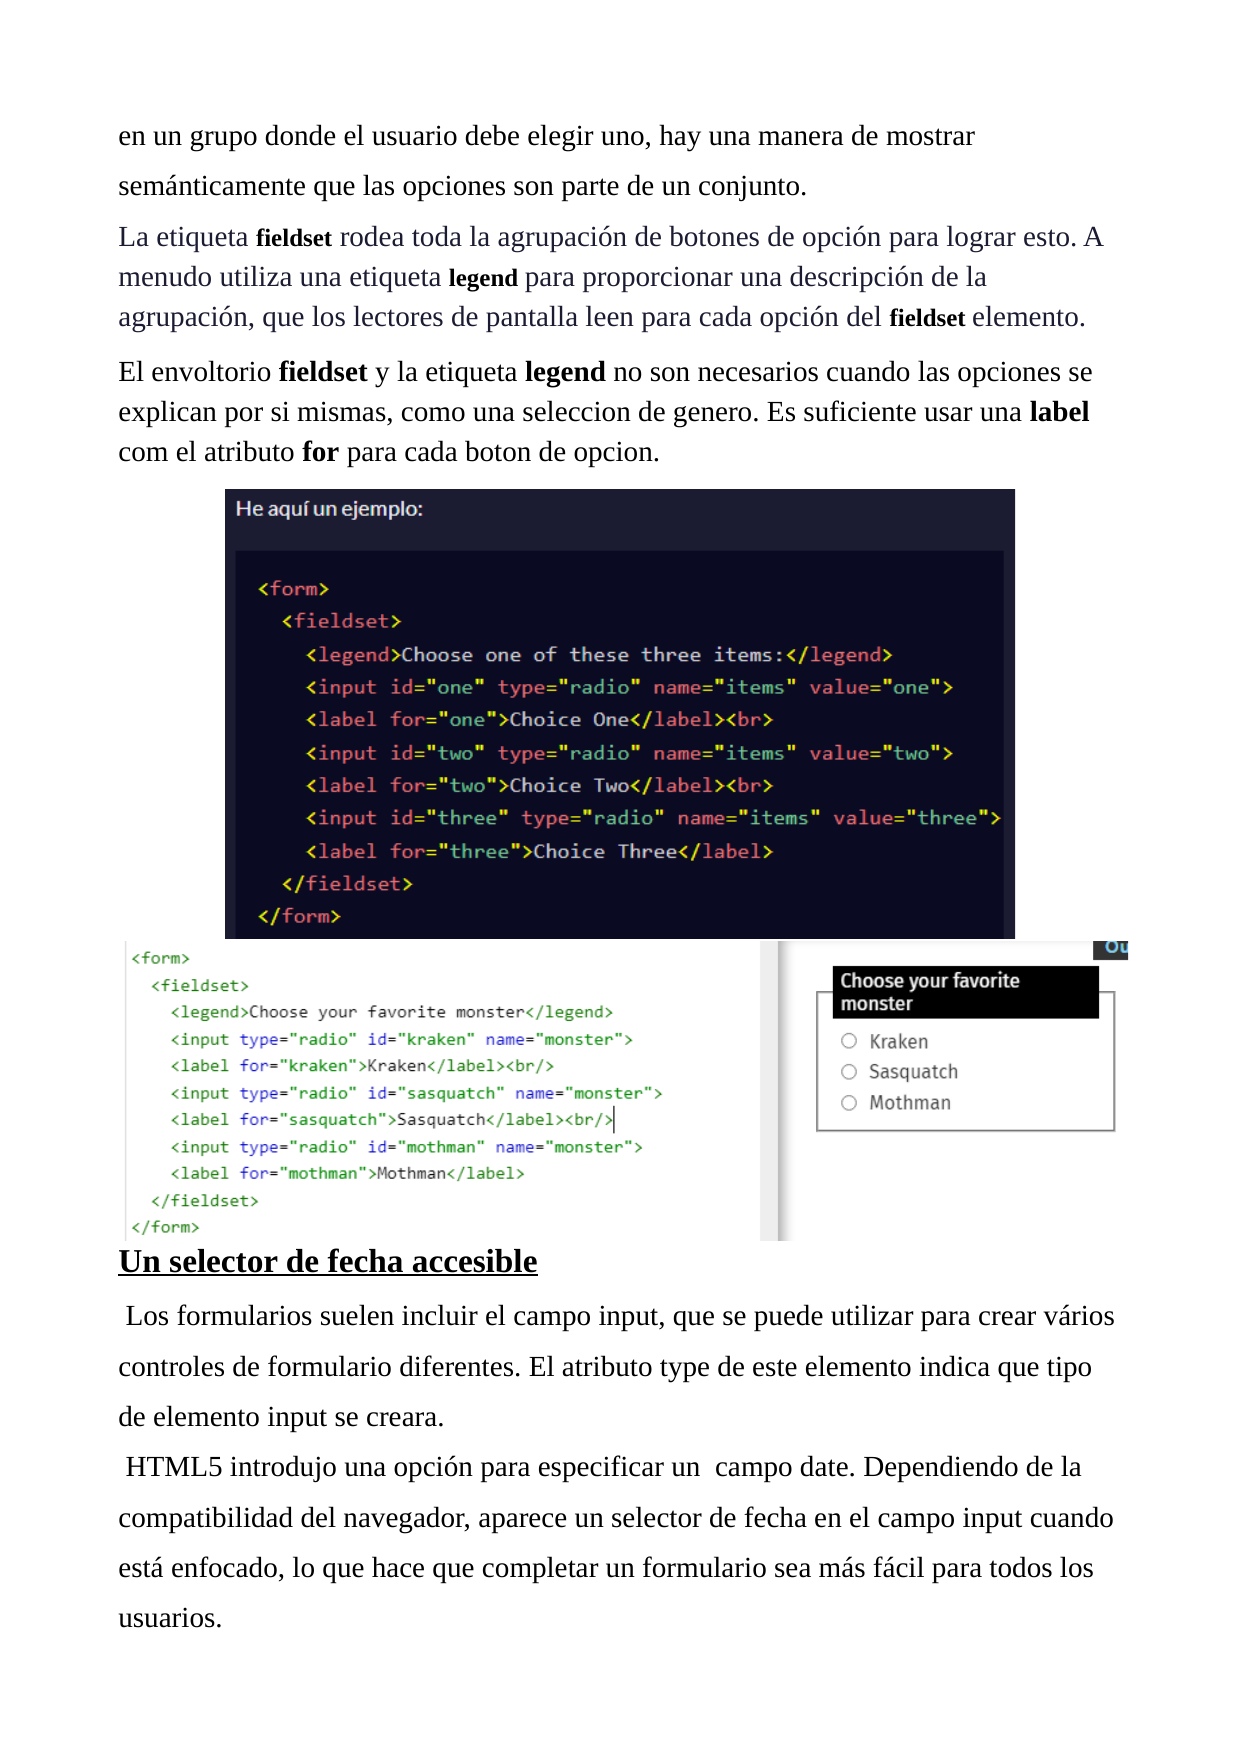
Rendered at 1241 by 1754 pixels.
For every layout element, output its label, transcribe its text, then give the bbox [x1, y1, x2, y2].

text Los formularios suelen incluir el campo input, que se puede utilizar para crear vários controles de formulario diferentes. El atributo type de este elemento indica que tipo de elemento input se creara. [118, 1298, 1122, 1433]
text El envoltorio fieldset y la etiqueta legend no son necesarios cuando las opciones se explican por si mismas, como una seleccion de genero. Es suficiente usar una label com el atributo for para cada boton de opcion. [118, 354, 1122, 468]
text La etiqueta fieldset rodea toda la agrupación de botones de opción para lograr esto. A menudo utiliza una etiqueta legend para proporcionar una descripción de la agrupación, que los lectores de pantalla leen para cada opción del fieldset elemento. [118, 219, 1122, 333]
text en un grupo donde el usuario debe elegir uno, hay una manera de mostrar semánticamente que las opciones son parte de un conjunto. [118, 118, 1122, 202]
text Un selector de fecha accesible [118, 1112, 1122, 1279]
text HTML5 introdujo una opción para especificar un campo date. Dependiendo de la compatibilidad del navegador, aparece un selector de fecha en el campo input cuando está enfocado, lo que hace que completar un formulario sea más fácil para todos los usuarios. [118, 1449, 1122, 1634]
